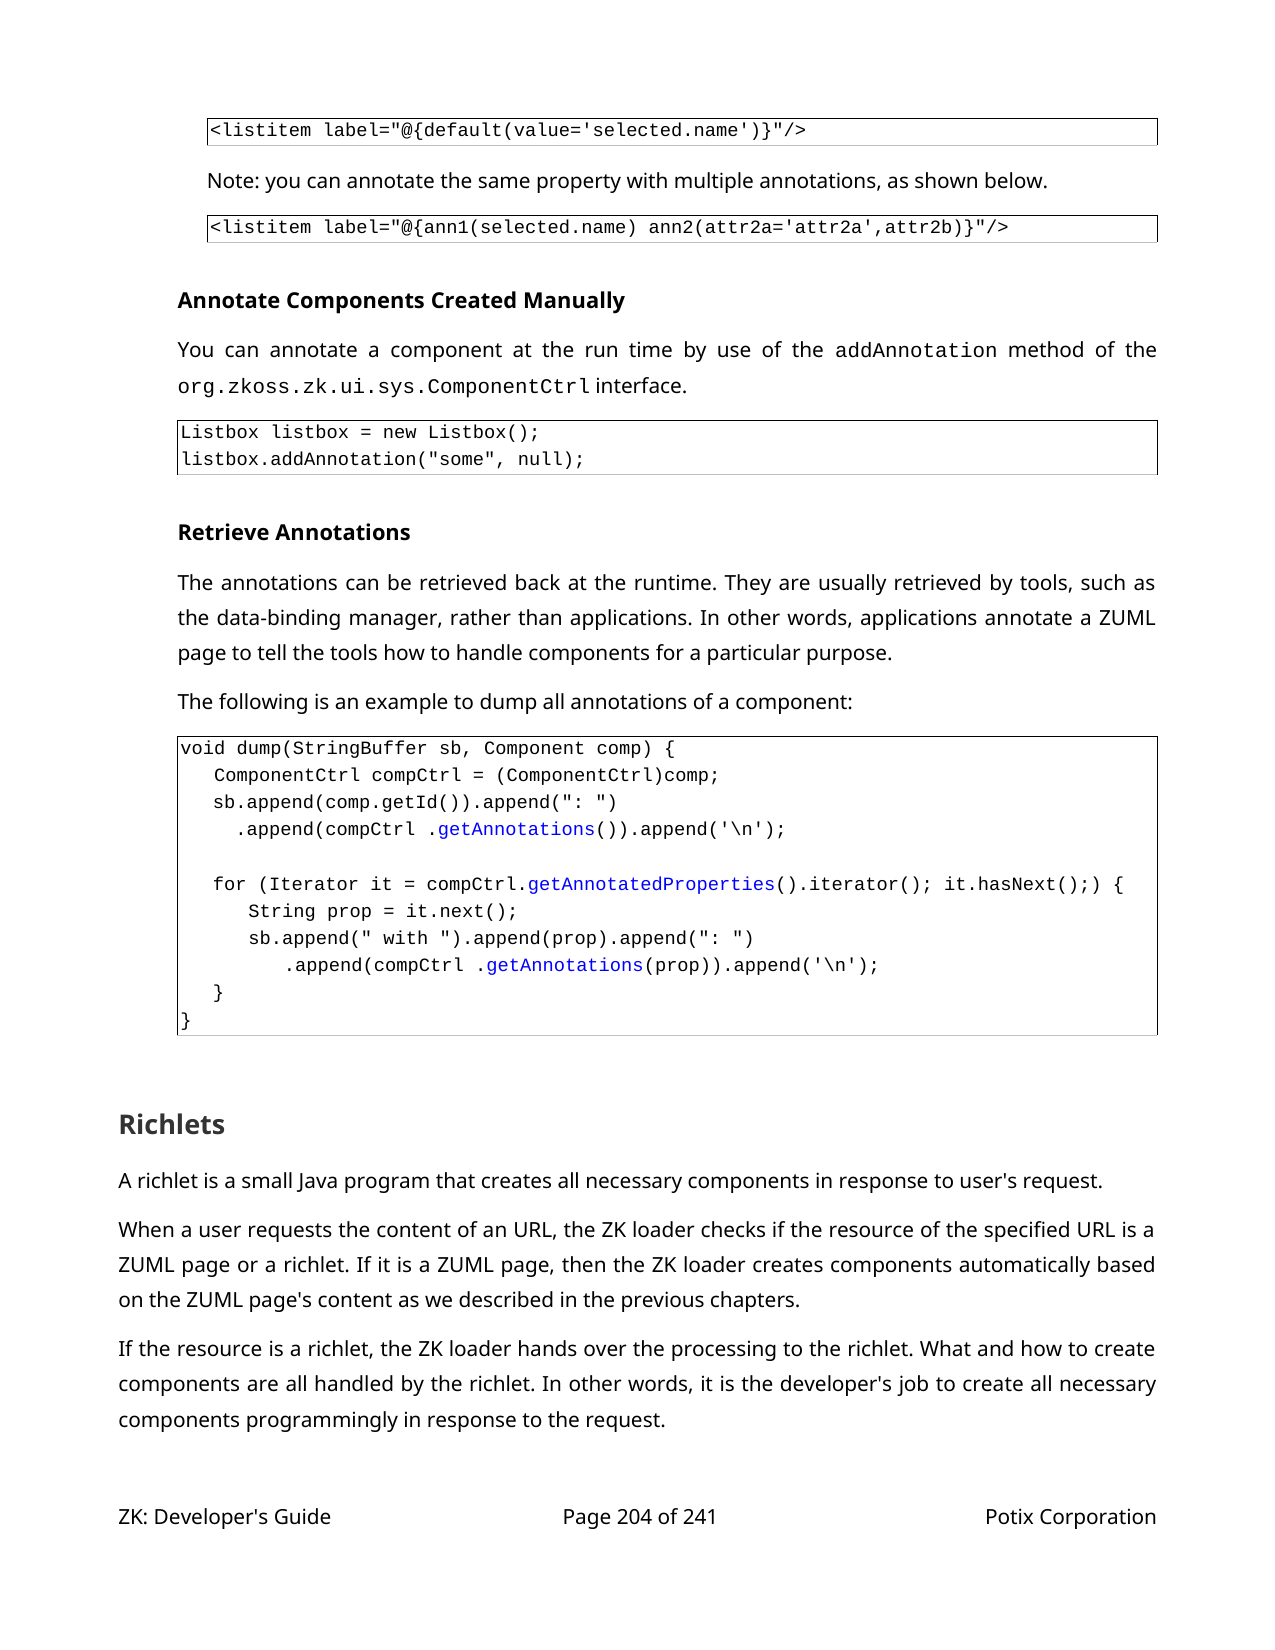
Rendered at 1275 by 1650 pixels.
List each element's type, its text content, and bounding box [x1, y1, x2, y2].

text } [178, 980, 1157, 1005]
text .append(compCtrl .getAnnotations()).append('\n'); [178, 817, 1157, 842]
text If the resource is a richlet, the ZK loader hands over the processing to the richlet. What and how to create components are all handled by the richlet. In other words, it is the developer's job to create all necessary components programmingly in response to the request. [118, 1334, 1157, 1433]
text listbox.addAnnotation("some", null); [178, 447, 1157, 474]
subtitle Retrieve Annotations [177, 517, 1157, 547]
text void dump(StringBuffer sb, Component comp) { [178, 737, 1157, 760]
text The annotations can be retrieved back at the runtime. They are usually retrieved by tools, such as the data-binding manager, rather than applications. In other words, applications annotate a ZUML page to tell the tools how to handle components for a particular purpose. [177, 568, 1157, 666]
text A richlet is a small Java program that creates all necessary components in response to user's request. [118, 1166, 1157, 1194]
text <listitem label="@{ann1(selected.name) ann2(attr2a='attr2a',attr2b)}"/> [208, 216, 1157, 242]
text String prop = it.next(); [178, 899, 1157, 923]
text sb.append(" with ").append(prop).append(": ") [178, 926, 1157, 950]
text Note: you can annotate the same property with multiple annotations, as shown below. [207, 166, 1157, 194]
text sb.append(comp.getId()).append(": ") [178, 790, 1157, 814]
text ComponentCtrl compCtrl = (ComponentCtrl)comp; [178, 763, 1157, 787]
text } [178, 1008, 1157, 1035]
text The following is an example to dump all annotations of a component: [177, 687, 1157, 715]
text When a user requests the content of an URL, the ZK loader checks if the resource of the specified URL is a ZUML page or a richlet. If it is a ZUML page, then the ZK loader creates components automatically based on the ZUML page's content as we described in the previous chapters. [118, 1215, 1157, 1314]
text .append(compCtrl .getAnnotations(prop)).append('\n'); [178, 953, 1157, 977]
text for (Iterator it = compCtrl.getAnnotatedProperties().iterator(); it.hasNext();) { [178, 872, 1157, 896]
text <listitem label="@{default(value='selected.name')}"/> [208, 119, 1157, 145]
text Listbox listbox = new Listbox(); [178, 421, 1157, 444]
subtitle Annotate Components Created Manually [177, 285, 1157, 315]
subtitle Richlets [118, 1106, 1157, 1142]
text You can annotate a component at the run time by use of the addAnnotation method of the org.zkoss.zk.ui.sys.ComponentCtrl interface. [177, 335, 1157, 399]
